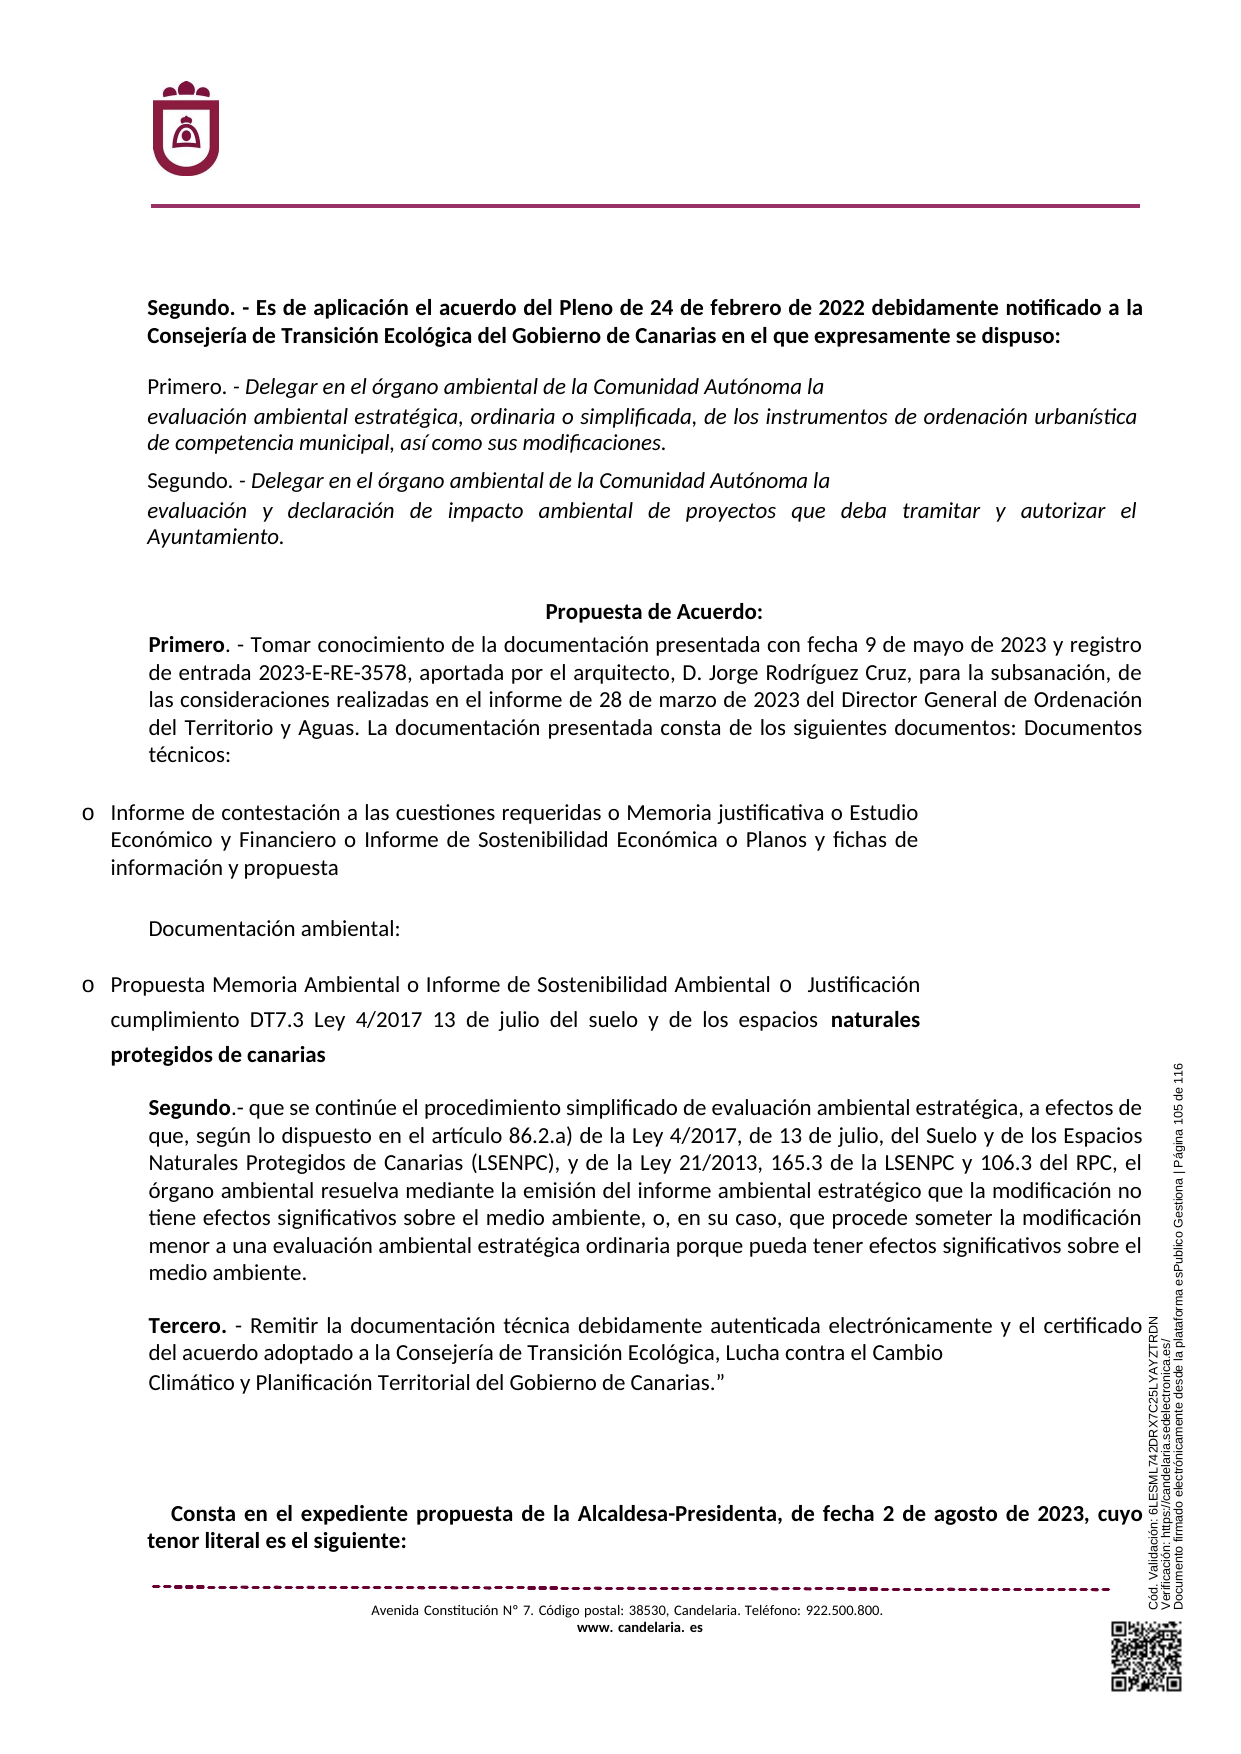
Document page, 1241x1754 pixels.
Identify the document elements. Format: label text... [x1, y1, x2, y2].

text Segundo. - Delegar en el órgano ambiental de la Comunidad Autónoma la [147, 468, 1141, 494]
text Documentación ambiental: [148, 914, 1144, 942]
list Informe de contestación a las cuestiones requeridas o Memoria justificativa o Estudio Económico y Financiero o Informe de Sostenibilidad Económica o Planos y fichas de información y propuesta [81, 797, 920, 881]
text Climático y Planificación Territorial del Gobierno de Canarias.” [148, 1369, 1144, 1396]
text Primero. - Delegar en el órgano ambiental de la Comunidad Autónoma la [147, 374, 1141, 400]
text Primero. - Tomar conocimiento de la documentación presentada con fecha 9 de mayo de 2023 y registro de entrada 2023-E-RE-3578, aportada por el arquitecto, D. Jorge Rodríguez Cruz, para la subsanación, de las consideraciones realizadas en el informe de 28 de marzo de 2023 del Director General de Ordenación del Territorio y Aguas. La documentación presentada consta de los siguientes documentos: Documentos técnicos: [148, 631, 1144, 768]
text Segundo. - Es de aplicación el acuerdo del Pleno de 24 de febrero de 2022 debidamente notificado a la Consejería de Transición Ecológica del Gobierno de Canarias en el que expresamente se dispuso: [147, 294, 1144, 349]
text evaluación y declaración de impacto ambiental de proyectos que deba tramitar y autorizar el Ayuntamiento. [147, 497, 1141, 550]
list Propuesta Memoria Ambiental o Informe de Sostenibilidad Ambiental o Justificación cumplimiento DT7.3 Ley 4/2017 13 de julio del suelo y de los espacios naturales protegidos de canarias [81, 970, 920, 1068]
text Segundo.- que se continúe el procedimiento simplificado de evaluación ambiental estratégica, a efectos de que, según lo dispuesto en el artículo 86.2.a) de la Ley 4/2017, de 13 de julio, del Suelo y de los Espacios Naturales Protegidos de Canarias (LSENPC), y de la Ley 21/2013, 165.3 de la LSENPC y 106.3 del RPC, el órgano ambiental resuelva mediante la emisión del informe ambiental estratégico que la modificación no tiene efectos significativos sobre el medio ambiente, o, en su caso, que procede someter la modificación menor a una evaluación ambiental estratégica ordinaria porque pueda tener efectos significativos sobre el medio ambiente. [148, 1094, 1144, 1286]
text Propuesta de Acuerdo: [164, 597, 1144, 625]
text Tercero. - Remitir la documentación técnica debidamente autenticada electrónicamente y el certificado del acuerdo adoptado a la Consejería de Transición Ecológica, Lucha contra el Cambio [148, 1312, 1144, 1367]
text Consta en el expediente propuesta de la Alcaldesa-Presidenta, de fecha 2 de agosto de 2023, cuyo tenor literal es el siguiente: [147, 1500, 1144, 1555]
text evaluación ambiental estratégica, ordinaria o simplificada, de los instrumentos de ordenación urbanística de competencia municipal, así como sus modificaciones. [147, 403, 1141, 456]
